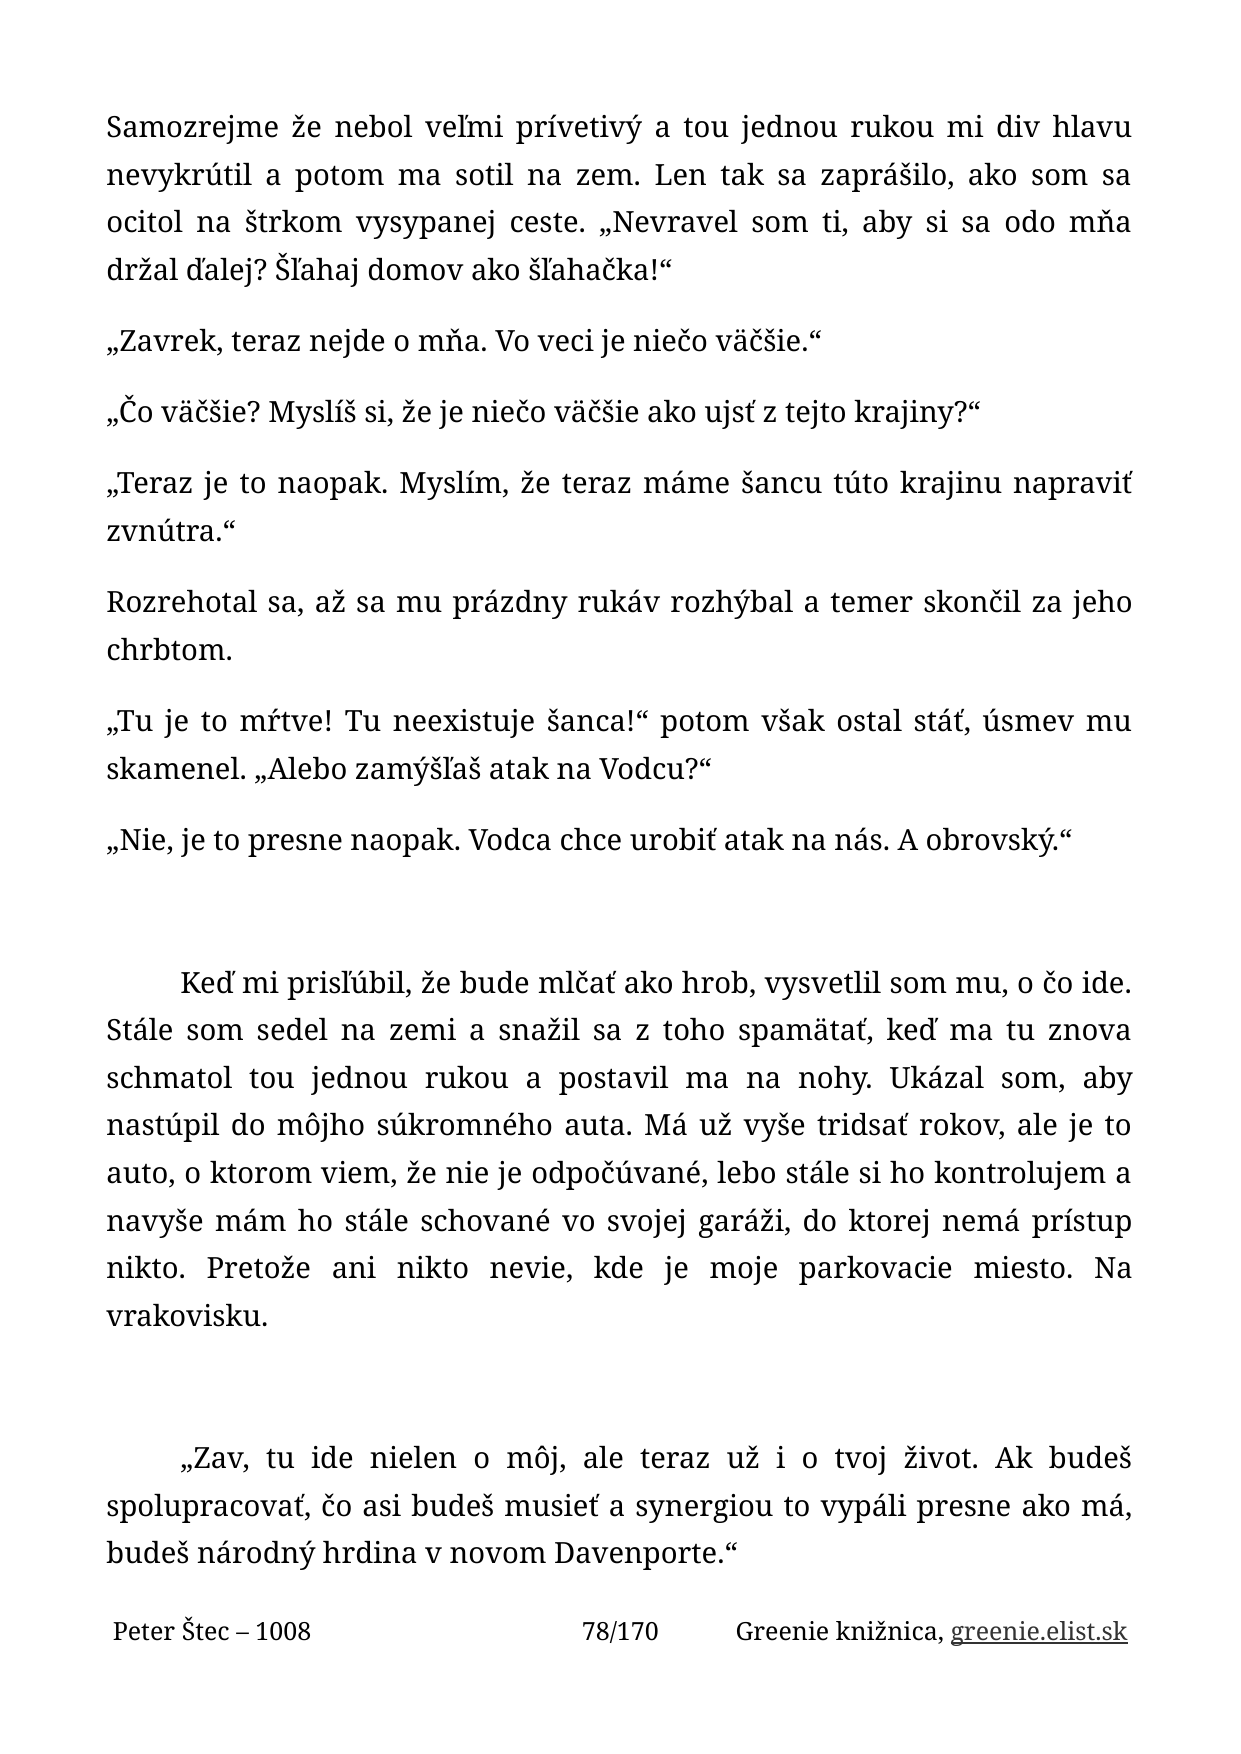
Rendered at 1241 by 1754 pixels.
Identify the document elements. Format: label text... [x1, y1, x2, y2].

text „Zavrek, teraz nejde o mňa. Vo veci je niečo väčšie.“ [106, 320, 1134, 360]
text „Zav, tu ide nielen o môj, ale teraz už i o tvoj život. Ak budeš spolupracovať, čo asi budeš musieť a synergiou to vypáli presne ako má, budeš národný hrdina v novom Davenporte.“ [106, 1438, 1134, 1572]
text Keď mi prisľúbil, že bude mlčať ako hrob, vysvetlil som mu, o čo ide. Stále som sedel na zemi a snažil sa z toho spamätať, keď ma tu znova schmatol tou jednou rukou a postavil ma na nohy. Ukázal som, aby nastúpil do môjho súkromného auta. Má už vyše tridsať rokov, ale je to auto, o ktorom viem, že nie je odpočúvané, lebo stále si ho kontrolujem a navyše mám ho stále schované vo svojej garáži, do ktorej nemá prístup nikto. Pretože ani nikto nevie, kde je moje parkovacie miesto. Na vrakovisku. [106, 962, 1134, 1335]
text Rozrehotal sa, až sa mu prázdny rukáv rozhýbal a temer skončil za jeho chrbtom. [106, 582, 1134, 669]
text Samozrejme že nebol veľmi prívetivý a tou jednou rukou mi div hlavu nevykrútil a potom ma sotil na zem. Len tak sa zaprášilo, ako som sa ocitol na štrkom vysypanej ceste. „Nevravel som ti, aby si sa odo mňa držal ďalej? Šľahaj domov ako šľahačka!“ [106, 106, 1134, 289]
text „Teraz je to naopak. Myslím, že teraz máme šancu túto krajinu napraviť zvnútra.“ [106, 463, 1134, 550]
text „Nie, je to presne naopak. Vodca chce urobiť atak na nás. A obrovský.“ [106, 819, 1134, 859]
text „Tu je to mŕtve! Tu neexistuje šanca!“ potom však ostal stáť, úsmev mu skamenel. „Alebo zamýšľaš atak na Vodcu?“ [106, 701, 1134, 788]
text „Čo väčšie? Myslíš si, že je niečo väčšie ako ujsť z tejto krajiny?“ [106, 392, 1134, 431]
